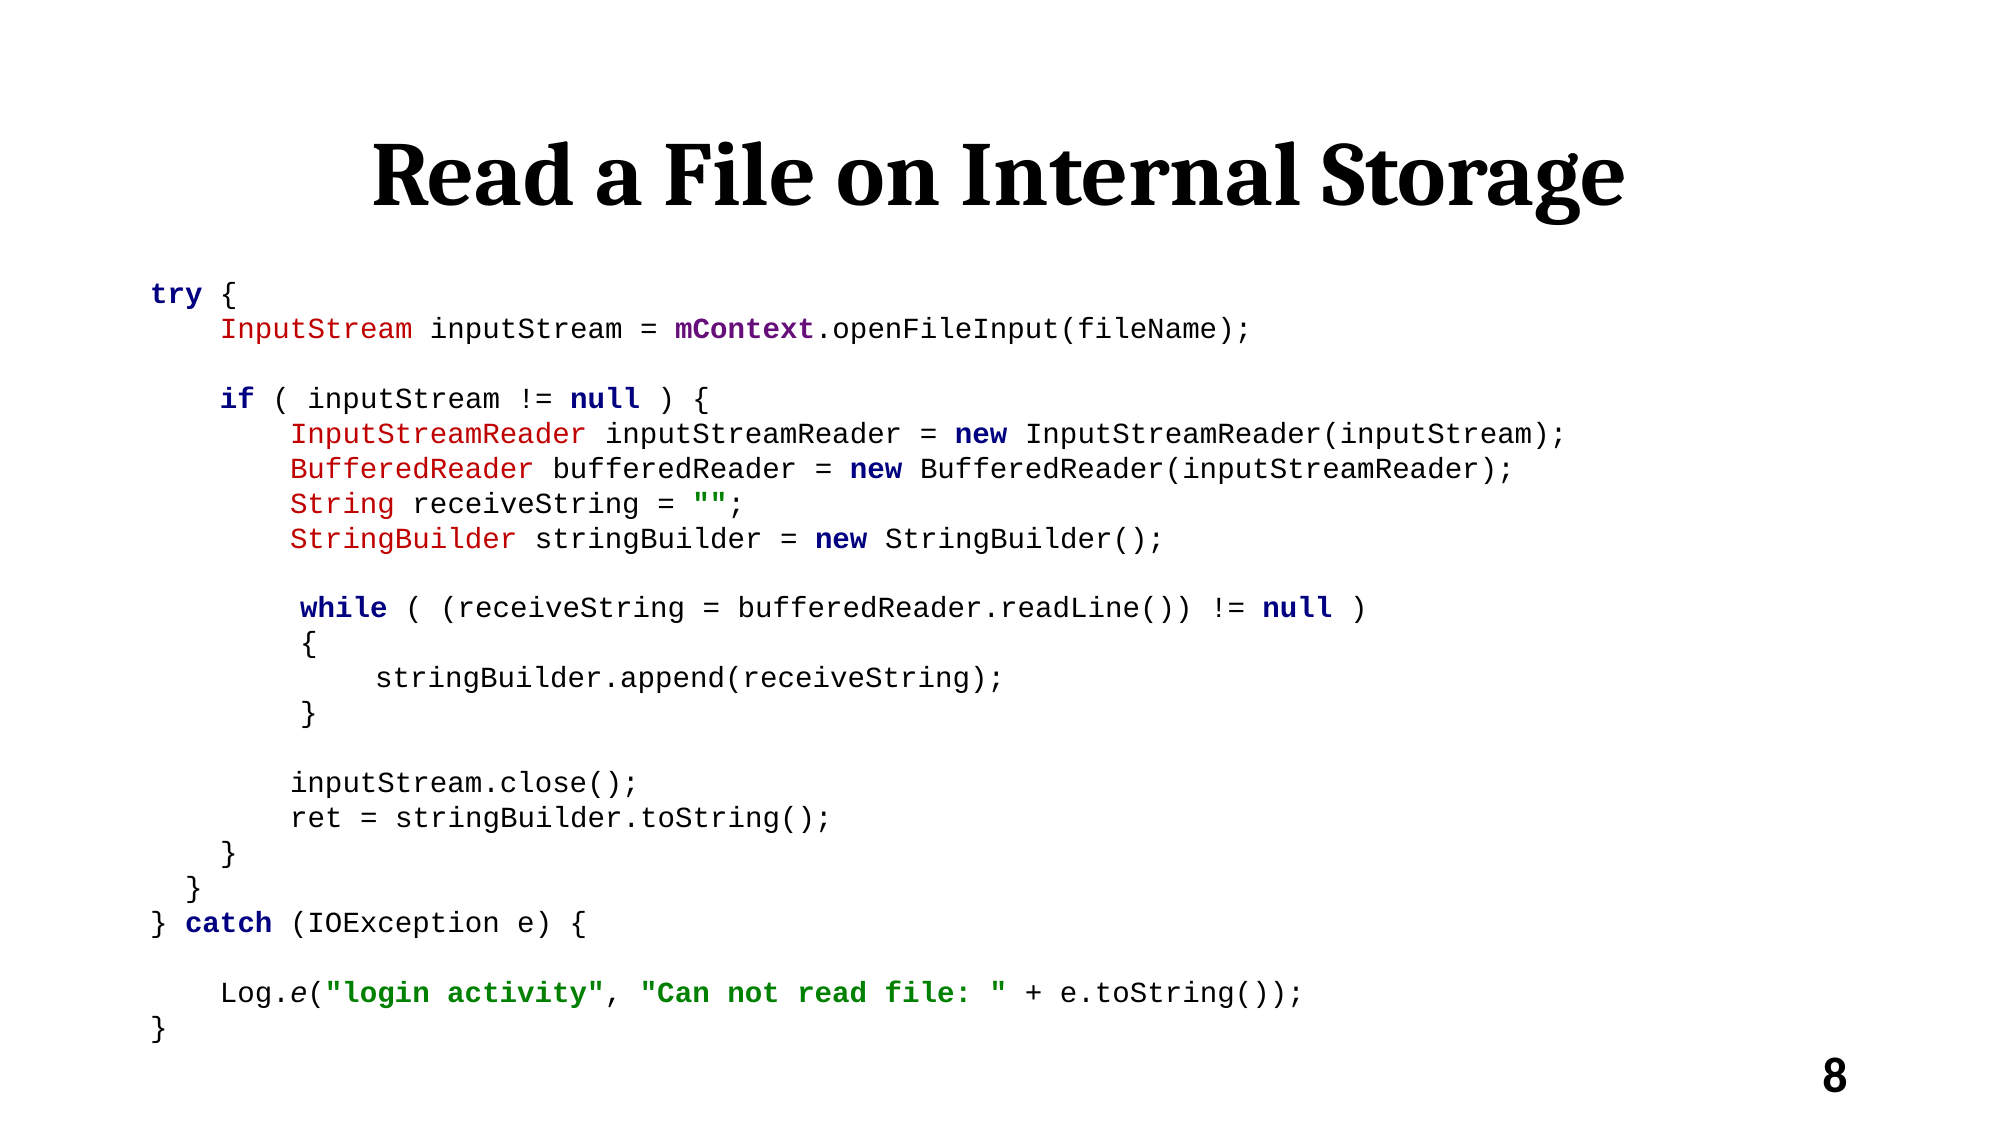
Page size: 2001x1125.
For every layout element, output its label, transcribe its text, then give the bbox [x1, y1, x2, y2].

slide_number [1412, 1051, 1863, 1103]
title Read a File on Internal Storage [137, 59, 1863, 266]
text_box try { InputStream inputStream = mContext.openFileInput(fileName); if ( inputStream != null ) { InputStreamReader inputStreamReader = new InputStreamReader(inputStream); BufferedReader bufferedReader = new BufferedReader(inputStreamReader); String receiveString = ""; StringBuilder stringBuilder = new StringBuilder(); while ( (receiveString = bufferedReader.readLine()) != null ) { stringBuilder.append(receiveString); } inputStream.close(); ret = stringBuilder.toString(); } } } catch (IOException e) { Log.e("login activity", "Can not read file: " + e.toString()); } [134, 266, 1945, 1051]
